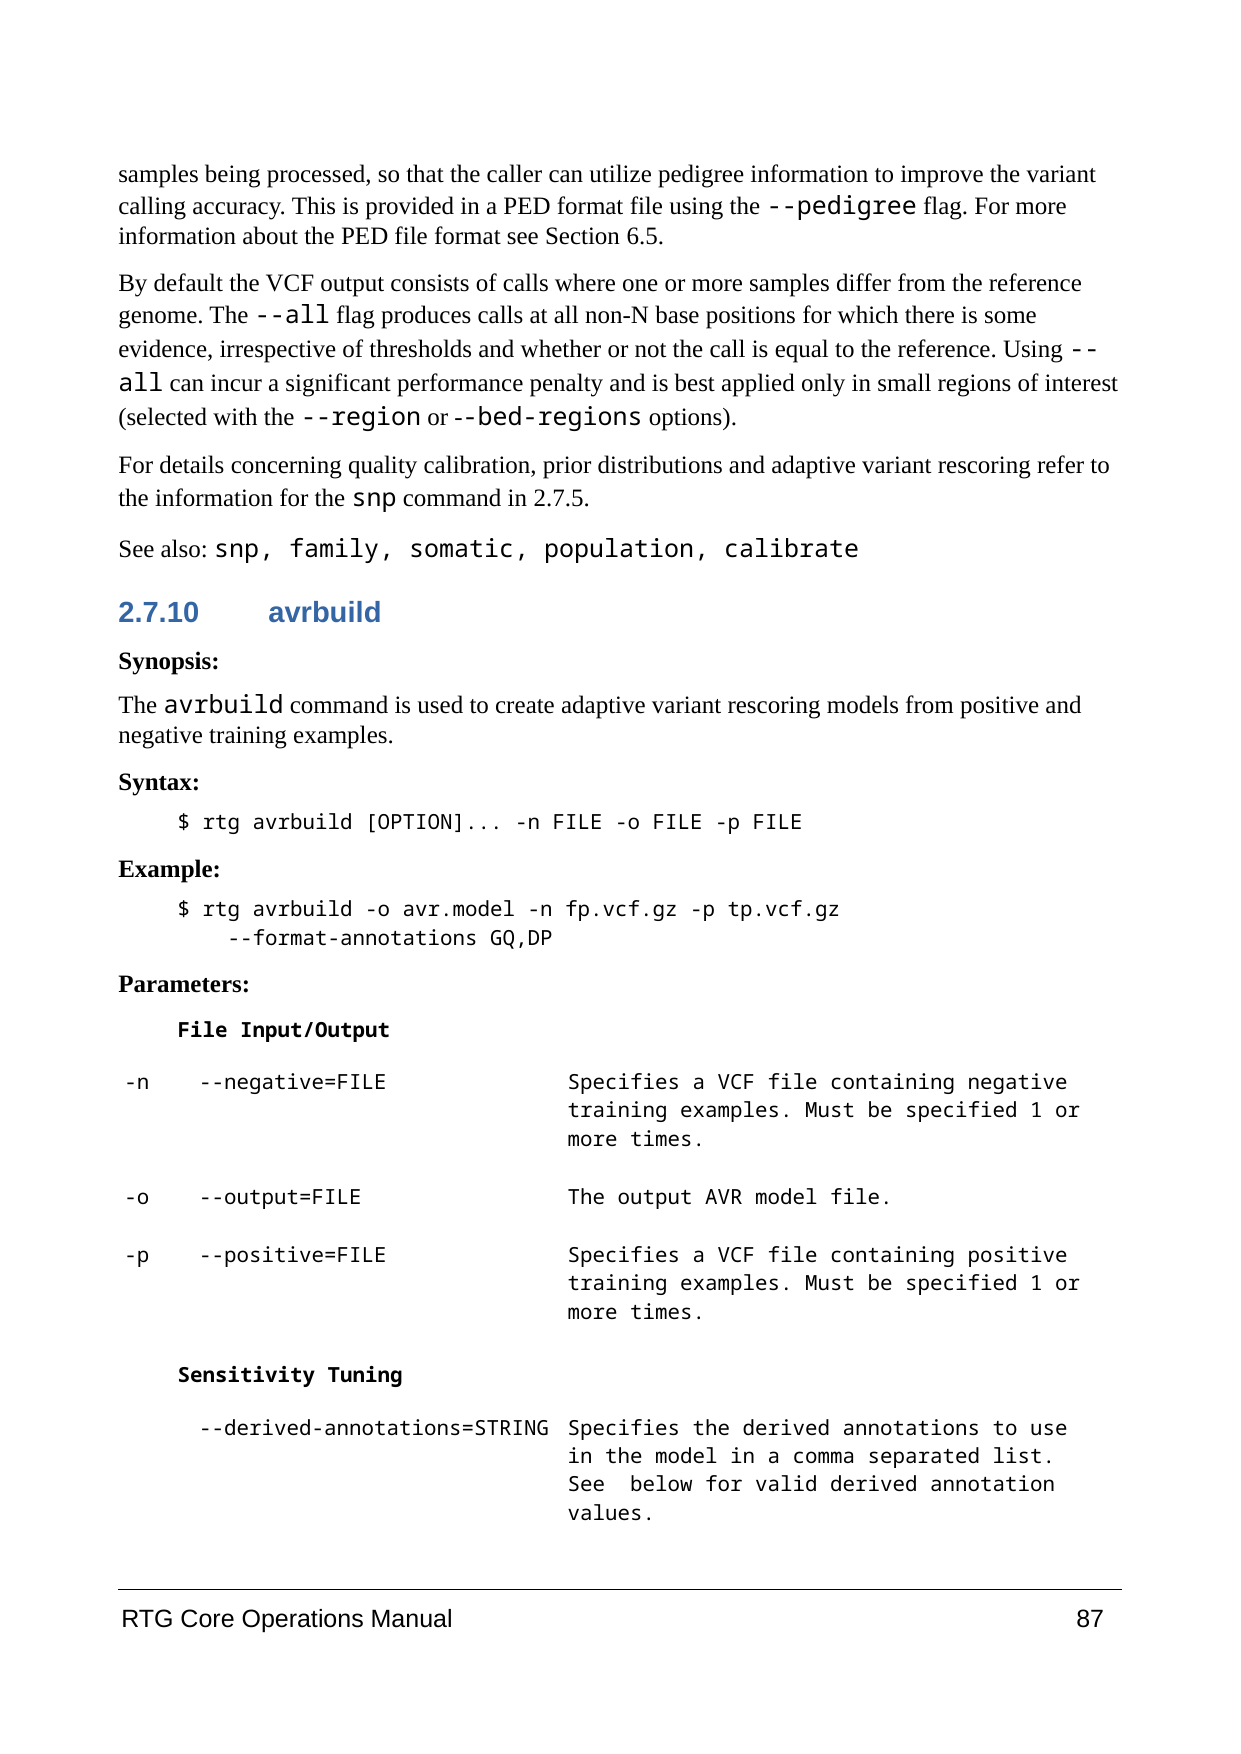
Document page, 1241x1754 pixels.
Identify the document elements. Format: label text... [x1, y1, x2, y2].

table_header Specifies a VCF file containing negative training examples. Must be specified 1 or more times. [561, 1055, 1093, 1170]
text $ rtg avrbuild [OPTION]... -n FILE -o FILE -p FILE [177, 807, 1122, 836]
table_cell The output AVR model file. [561, 1170, 1093, 1228]
text For details concerning quality calibration, prior distributions and adaptive variant rescoring refer to the information for the snp command in 2.7.5. [118, 451, 1122, 513]
subtitle Syntax: [118, 767, 1122, 796]
table_header --derived-annotations=STRING [193, 1401, 561, 1544]
subtitle Example: [118, 854, 1122, 882]
table_cell -p [118, 1228, 193, 1343]
table_cell Specifies a VCF file containing positive training examples. Must be specified 1 or more times. [561, 1228, 1093, 1343]
text Sensitivity Tuning [177, 1361, 1122, 1389]
table_header Specifies the derived annotations to use in the model in a comma separated list. See below for valid derived annotation values. [561, 1401, 1093, 1544]
text samples being processed, so that the caller can utilize pedigree information to improve the variant calling accuracy. This is provided in a PED format file using the --pedigree flag. For more information about the PED file format see Section 6.5. [118, 159, 1122, 250]
subtitle avrbuild [118, 595, 1122, 628]
text The avrbuild command is used to create adaptive variant rescoring models from positive and negative training examples. [118, 686, 1122, 749]
table_cell -o [118, 1170, 193, 1228]
table_header -n [118, 1055, 193, 1170]
subtitle Synopsis: [118, 646, 1122, 675]
text $ rtg avrbuild -o avr.model -n fp.vcf.gz -p tp.vcf.gz --format-annotations GQ,DP [177, 894, 1122, 951]
subtitle Parameters: [118, 969, 1122, 997]
table_cell --positive=FILE [193, 1228, 561, 1343]
text File Input/Output [177, 1015, 1122, 1044]
text See also: snp, family, somatic, population, calibrate [118, 531, 1122, 565]
table_cell --output=FILE [193, 1170, 561, 1228]
table_header [118, 1401, 193, 1544]
text By default the VCF output consists of calls where one or more samples differ from the reference genome. The --all flag produces calls at all non-N base positions for which there is some evidence, irrespective of thresholds and whether or not the call is equal to the reference. Using --all can incur a significant performance penalty and is best applied only in small regions of interest (selected with the --region or --bed-regions options). [118, 268, 1122, 433]
table_header --negative=FILE [193, 1055, 561, 1170]
